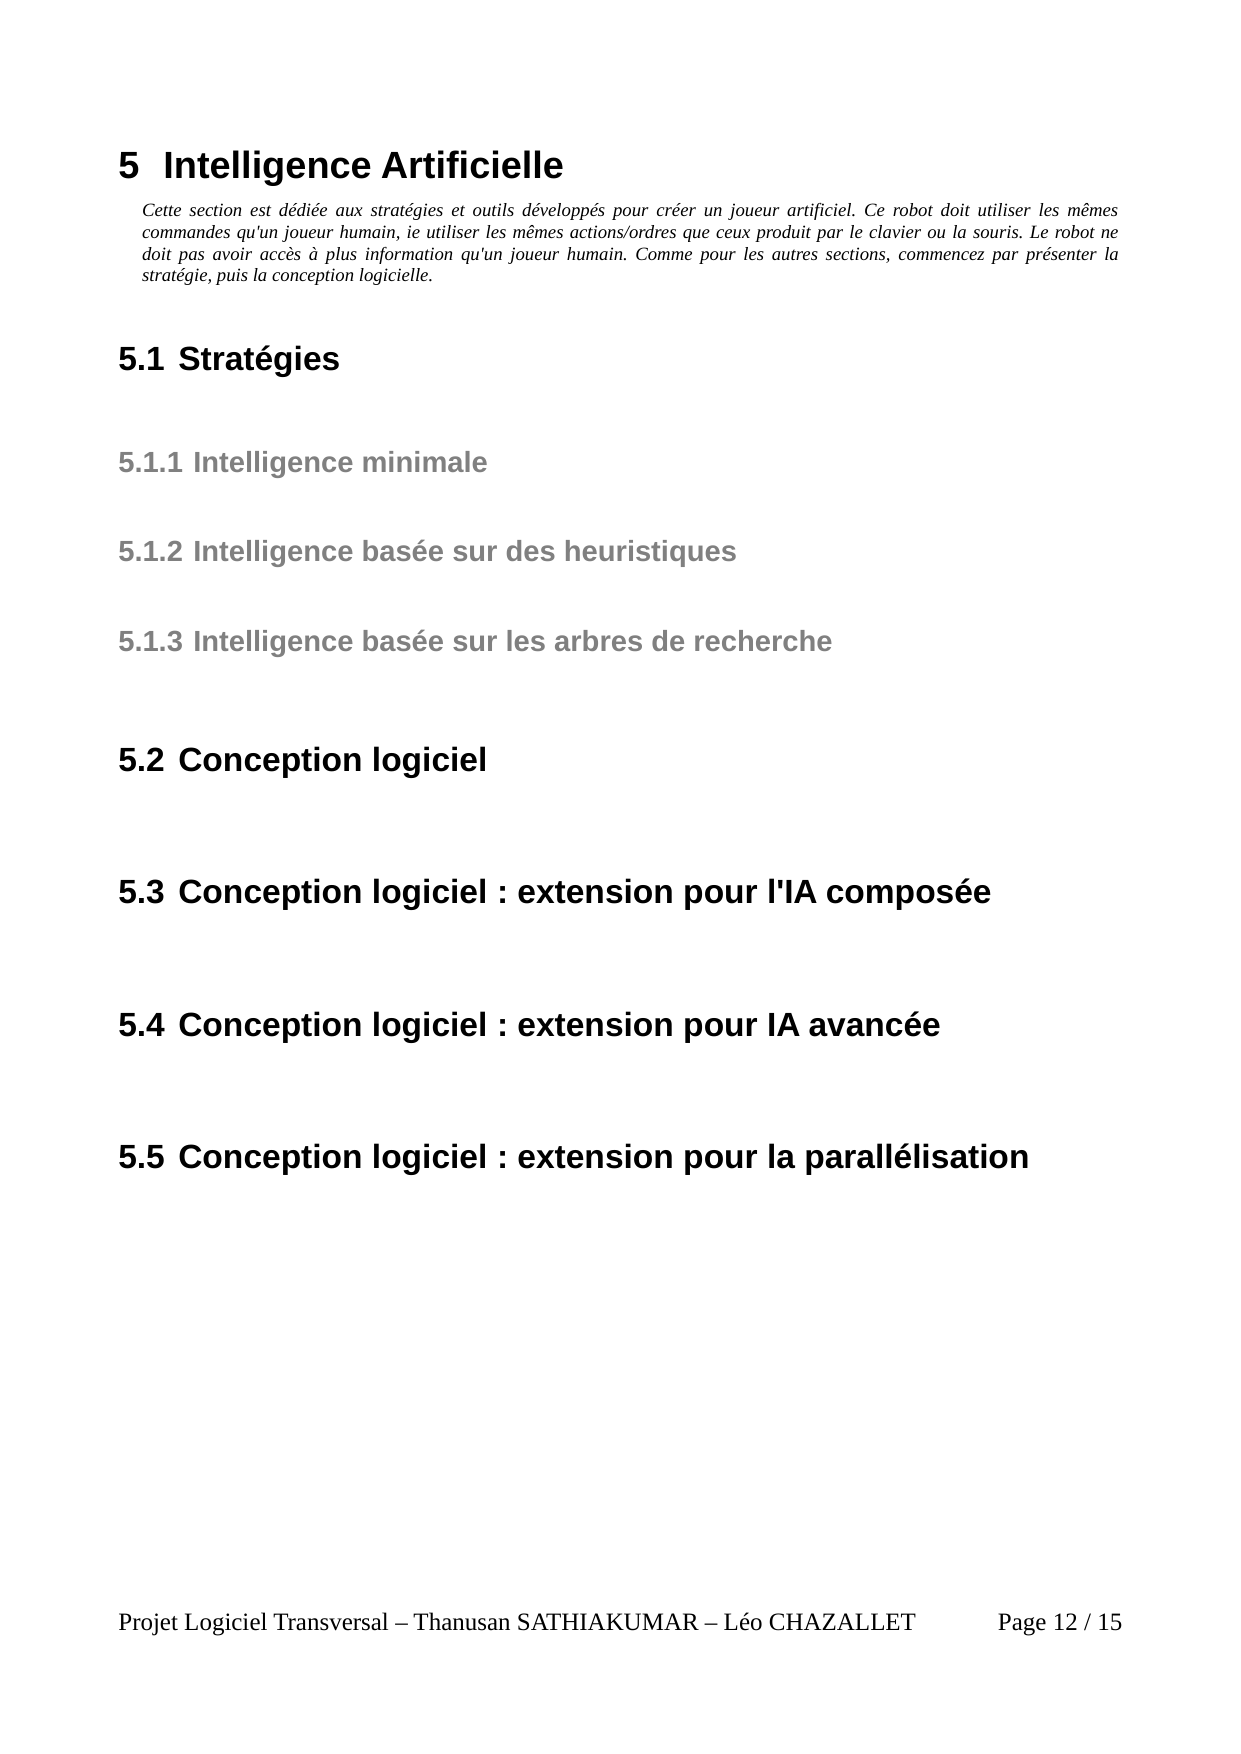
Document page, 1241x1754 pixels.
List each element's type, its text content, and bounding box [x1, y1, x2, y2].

subtitle Stratégies [118, 339, 1122, 378]
subtitle Conception logiciel [118, 740, 1122, 778]
subtitle Intelligence basée sur des heuristiques [118, 534, 1122, 568]
subtitle Intelligence Artificielle [118, 143, 1122, 187]
subtitle Conception logiciel : extension pour la parallélisation [118, 1137, 1122, 1176]
text Cette section est dédiée aux stratégies et outils développés pour créer un joueur artificiel. Ce robot doit utiliser les mêmes commandes qu'un joueur humain, ie utiliser les mêmes actions/ordres que ceux produit par le clavier ou la souris. Le robot ne doit pas avoir accès à plus information qu'un joueur humain. Comme pour les autres sections, commencez par présenter la stratégie, puis la conception logicielle. [142, 199, 1122, 286]
subtitle Conception logiciel : extension pour IA avancée [118, 1004, 1122, 1043]
subtitle Intelligence minimale [118, 445, 1122, 478]
subtitle Intelligence basée sur les arbres de recherche [118, 624, 1122, 657]
subtitle Conception logiciel : extension pour l'IA composée [118, 872, 1122, 911]
